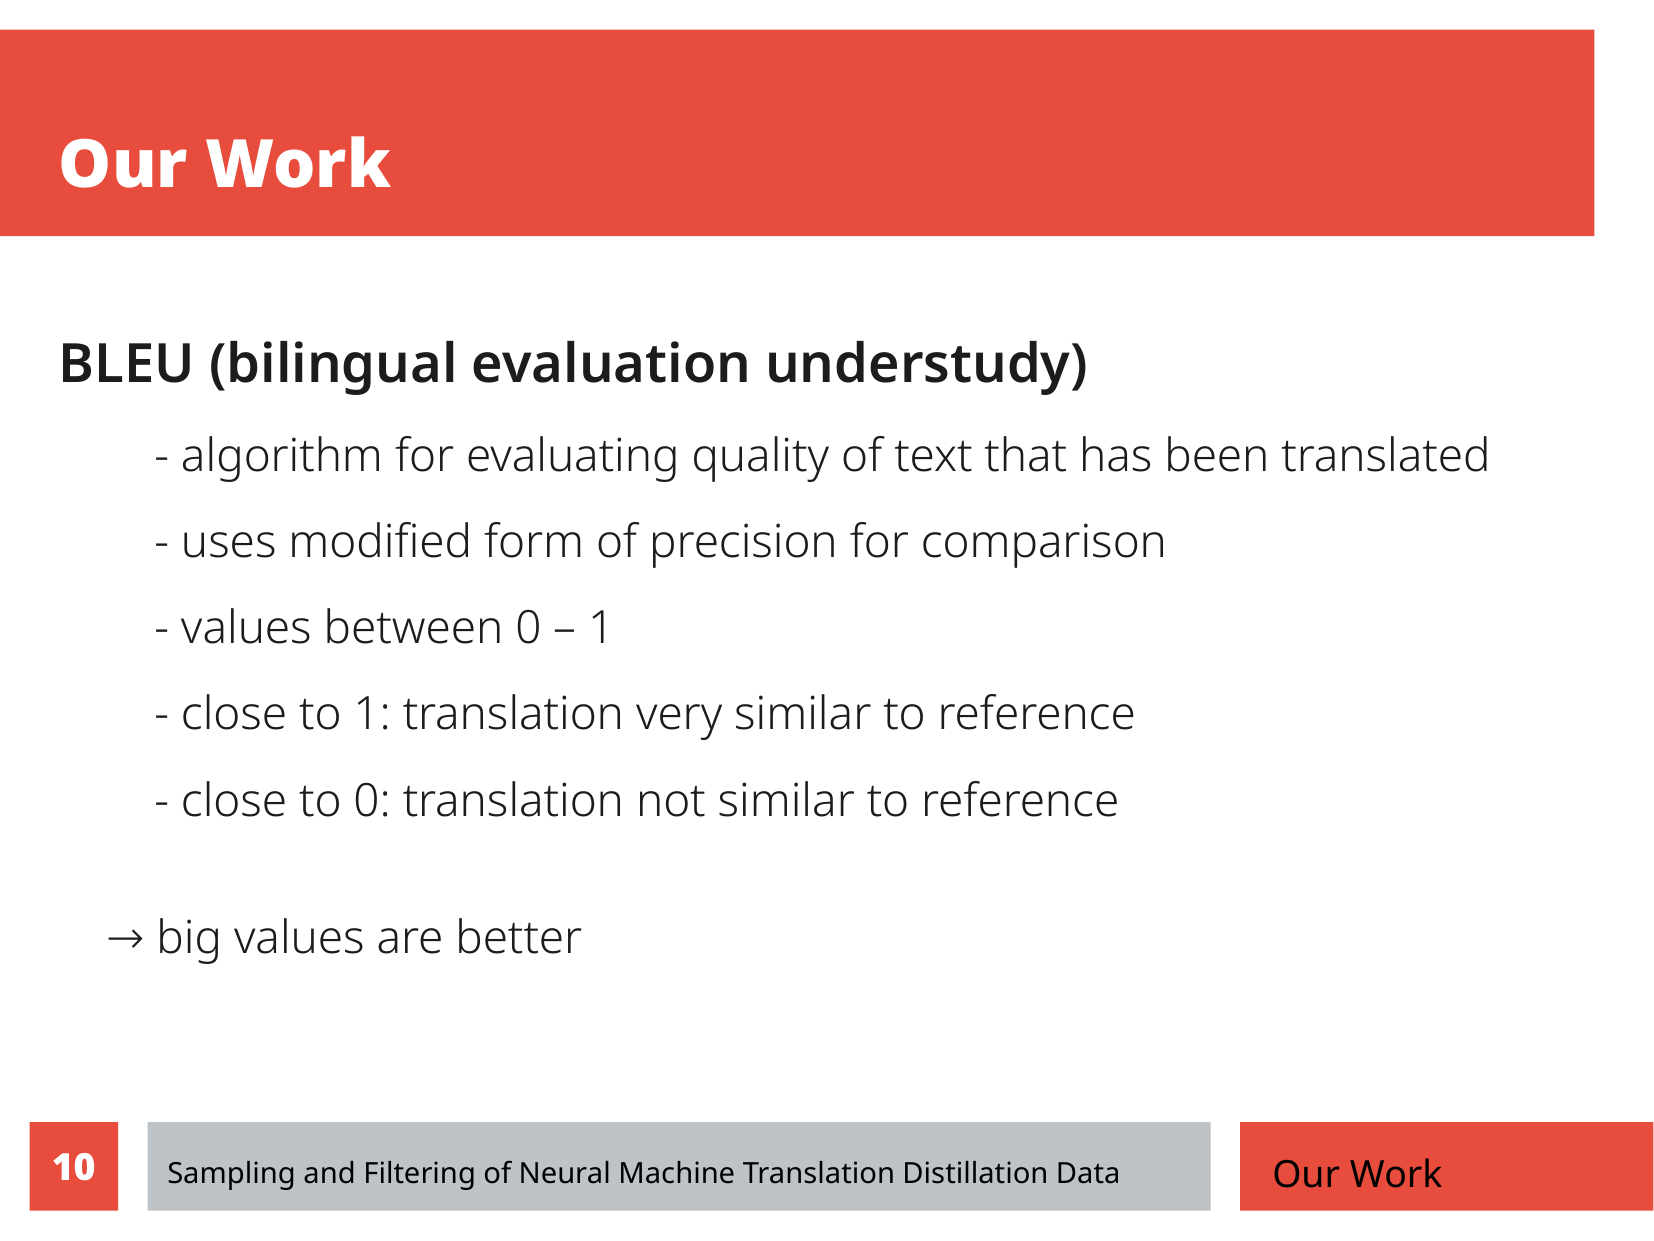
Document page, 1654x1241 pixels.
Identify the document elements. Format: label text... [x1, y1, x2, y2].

list BLEU (bilingual evaluation understudy) - algorithm for evaluating quality of text that has been translated - uses modified form of precision for comparison - values between 0 – 1 - close to 1: translation very similar to reference - close to 0: translation not similar to reference → big values are better [59, 324, 1565, 1093]
title Our Work [59, 59, 1595, 207]
text_box Our Work [1257, 1140, 1636, 1199]
text_box Sampling and Filtering of Neural Machine Translation Distillation Data [152, 1145, 1201, 1195]
